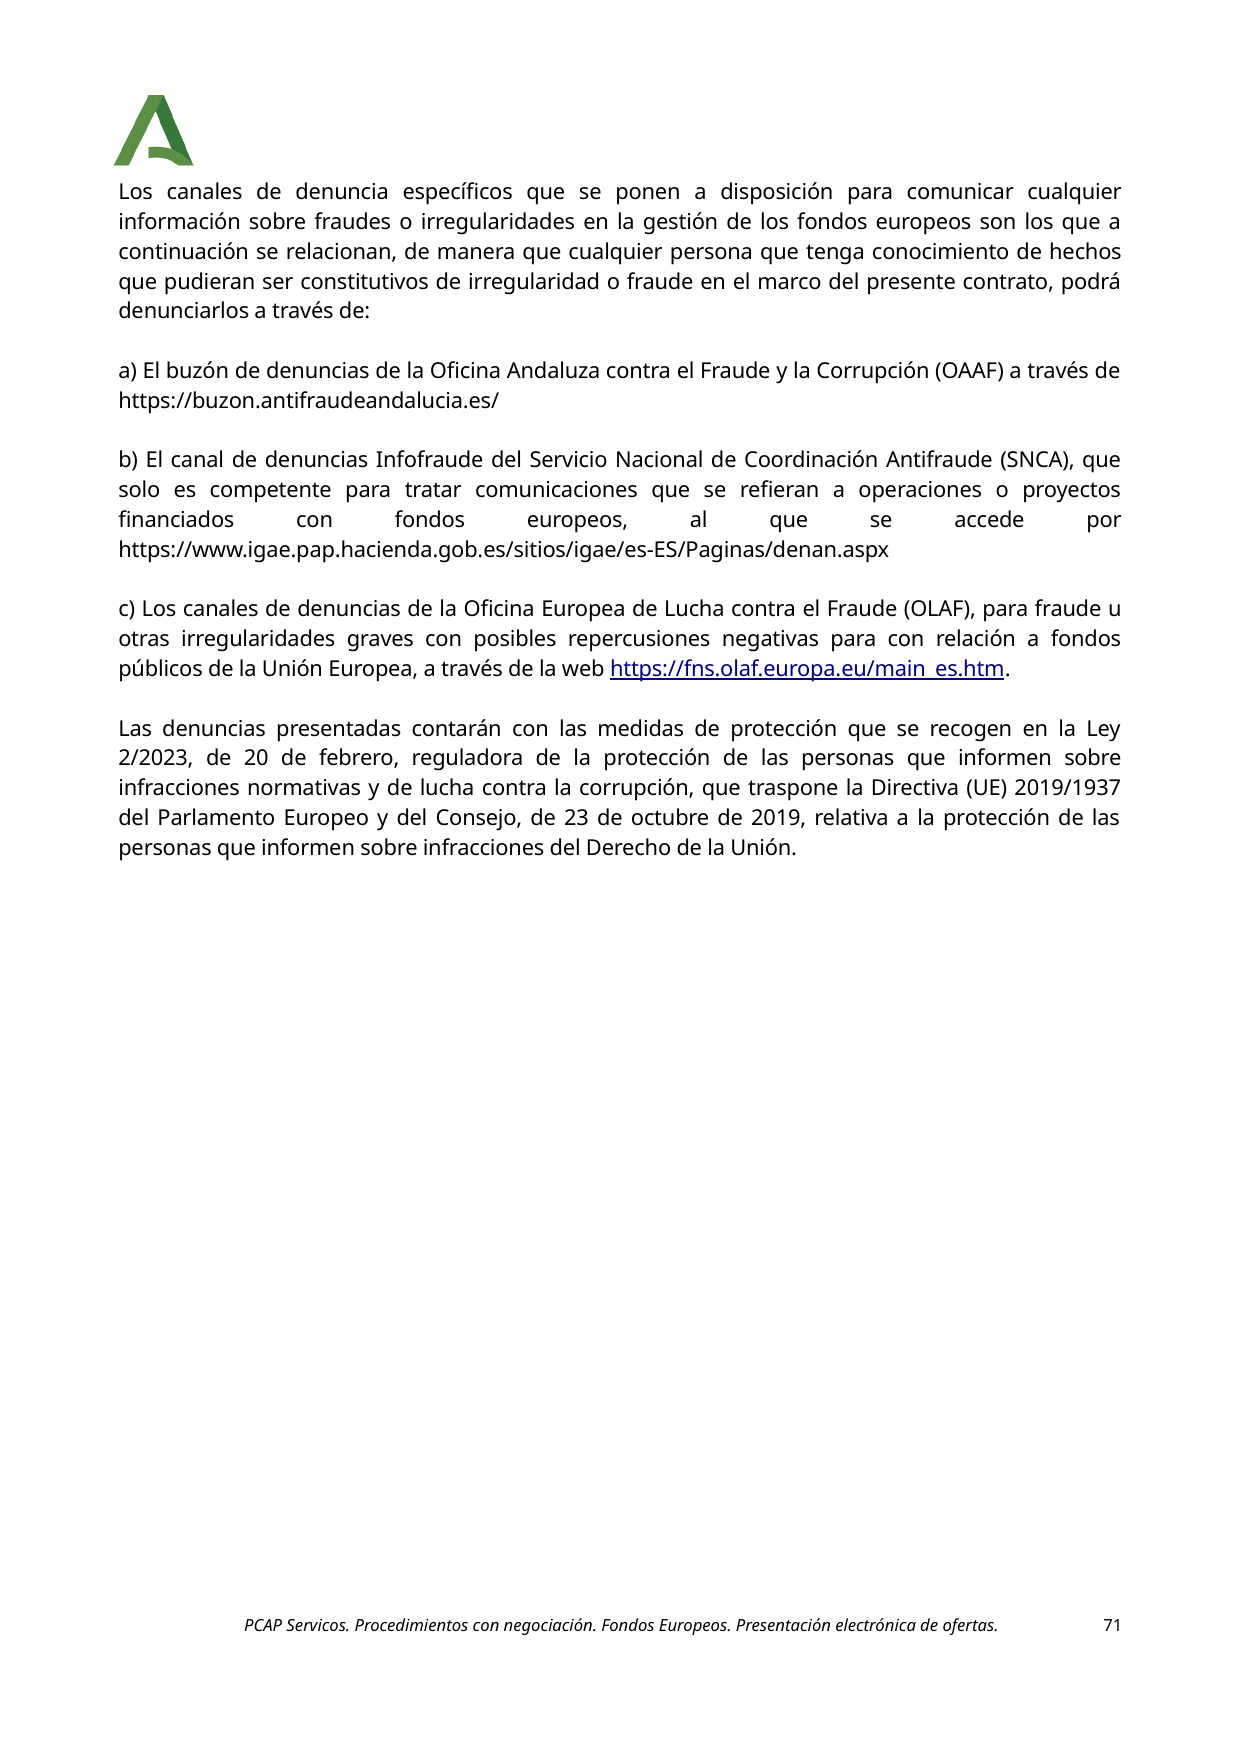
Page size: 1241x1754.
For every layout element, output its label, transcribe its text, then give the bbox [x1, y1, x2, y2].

text c) Los canales de denuncias de la Oficina Europea de Lucha contra el Fraude (OLAF), para fraude u otras irregularidades graves con posibles repercusiones negativas para con relación a fondos públicos de la Unión Europea, a través de la web https://fns.olaf.europa.eu/main_es.htm. [118, 593, 1122, 683]
text Las denuncias presentadas contarán con las medidas de protección que se recogen en la Ley 2/2023, de 20 de febrero, reguladora de la protección de las personas que informen sobre infracciones normativas y de lucha contra la corrupción, que traspone la Directiva (UE) 2019/1937 del Parlamento Europeo y del Consejo, de 23 de octubre de 2019, relativa a la protección de las personas que informen sobre infracciones del Derecho de la Unión. [118, 713, 1122, 862]
picture [109, 91, 198, 170]
text b) El canal de denuncias Infofraude del Servicio Nacional de Coordinación Antifraude (SNCA), que solo es competente para tratar comunicaciones que se refieran a operaciones o proyectos financiados con fondos europeos, al que se accede por https://www.igae.pap.hacienda.gob.es/sitios/igae/es-ES/Paginas/denan.aspx [118, 444, 1122, 564]
text Los canales de denuncia específicos que se ponen a disposición para comunicar cualquier información sobre fraudes o irregularidades en la gestión de los fondos europeos son los que a continuación se relacionan, de manera que cualquier persona que tenga conocimiento de hechos que pudieran ser constitutivos de irregularidad o fraude en el marco del presente contrato, podrá denunciarlos a través de: [118, 176, 1122, 325]
text a) El buzón de denuncias de la Oficina Andaluza contra el Fraude y la Corrupción (OAAF) a través de https://buzon.antifraudeandalucia.es/ [118, 355, 1122, 415]
